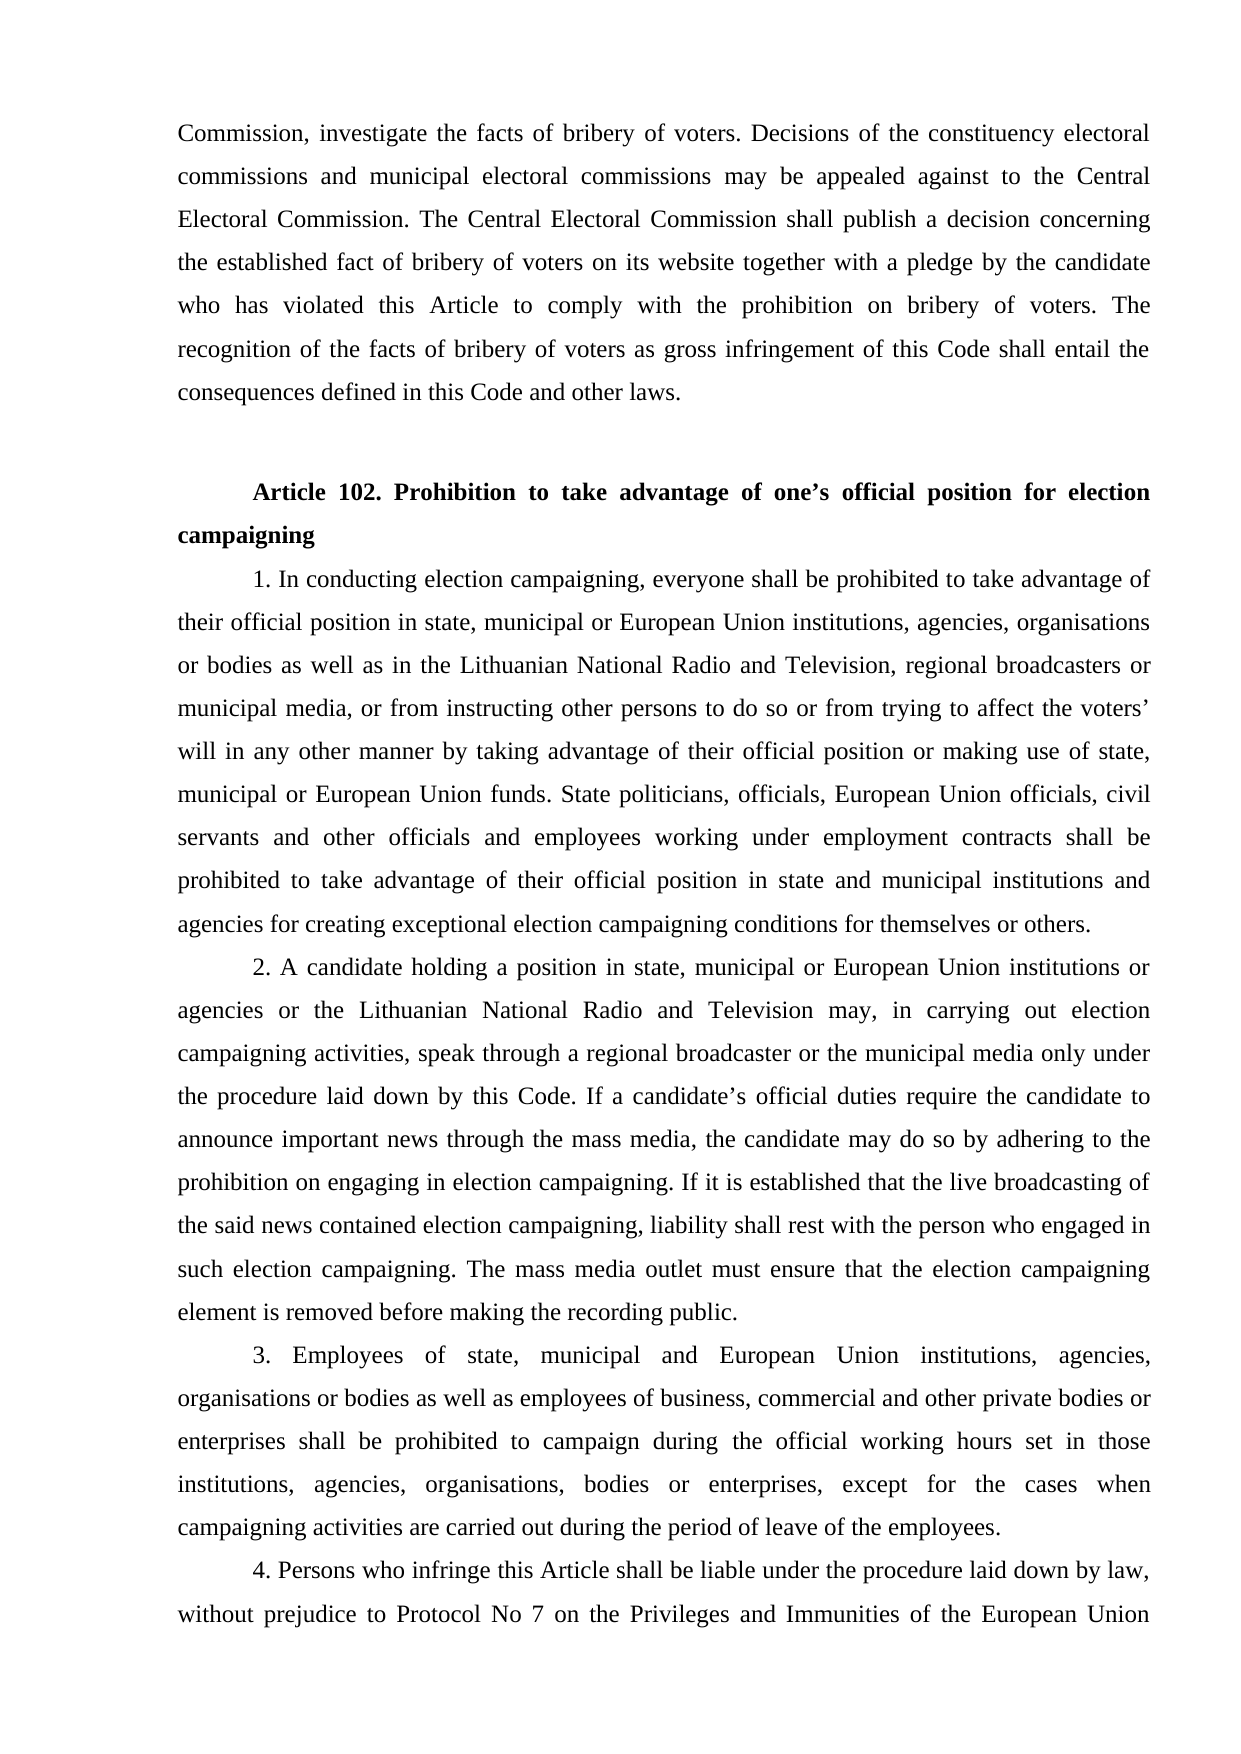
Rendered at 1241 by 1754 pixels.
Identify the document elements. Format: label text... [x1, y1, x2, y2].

text 4. Persons who infringe this Article shall be liable under the procedure laid down by law, without prejudice to Protocol No 7 on the Privileges and Immunities of the European Union [177, 1556, 1152, 1627]
text Commission, investigate the facts of bribery of voters. Decisions of the constituency electoral commissions and municipal electoral commissions may be appealed against to the Central Electoral Commission. The Central Electoral Commission shall publish a decision concerning the established fact of bribery of voters on its website together with a pledge by the candidate who has violated this Article to comply with the prohibition on bribery of voters. The recognition of the facts of bribery of voters as gross infringement of this Code shall entail the consequences defined in this Code and other laws. [177, 118, 1152, 406]
text 1. In conducting election campaigning, everyone shall be prohibited to take advantage of their official position in state, municipal or European Union institutions, agencies, organisations or bodies as well as in the Lithuanian National Radio and Television, regional broadcasters or municipal media, or from instructing other persons to do so or from trying to affect the voters’ will in any other manner by taking advantage of their official position or making use of state, municipal or European Union funds. State politicians, officials, European Union officials, civil servants and other officials and employees working under employment contracts shall be prohibited to take advantage of their official position in state and municipal institutions and agencies for creating exceptional election campaigning conditions for themselves or others. [177, 564, 1152, 937]
text 2. A candidate holding a position in state, municipal or European Union institutions or agencies or the Lithuanian National Radio and Television may, in carrying out election campaigning activities, speak through a regional broadcaster or the municipal media only under the procedure laid down by this Code. If a candidate’s official duties require the candidate to announce important news through the mass media, the candidate may do so by adhering to the prohibition on engaging in election campaigning. If it is established that the live broadcasting of the said news contained election campaigning, liability shall rest with the person who engaged in such election campaigning. The mass media outlet must ensure that the election campaigning element is removed before making the recording public. [177, 952, 1152, 1326]
text Article 102. Prohibition to take advantage of one’s official position for election campaigning [177, 477, 1152, 549]
text 3. Employees of state, municipal and European Union institutions, agencies, organisations or bodies as well as employees of business, commercial and other private bodies or enterprises shall be prohibited to campaign during the official working hours set in those institutions, agencies, organisations, bodies or enterprises, except for the cases when campaigning activities are carried out during the period of leave of the employees. [177, 1340, 1152, 1541]
